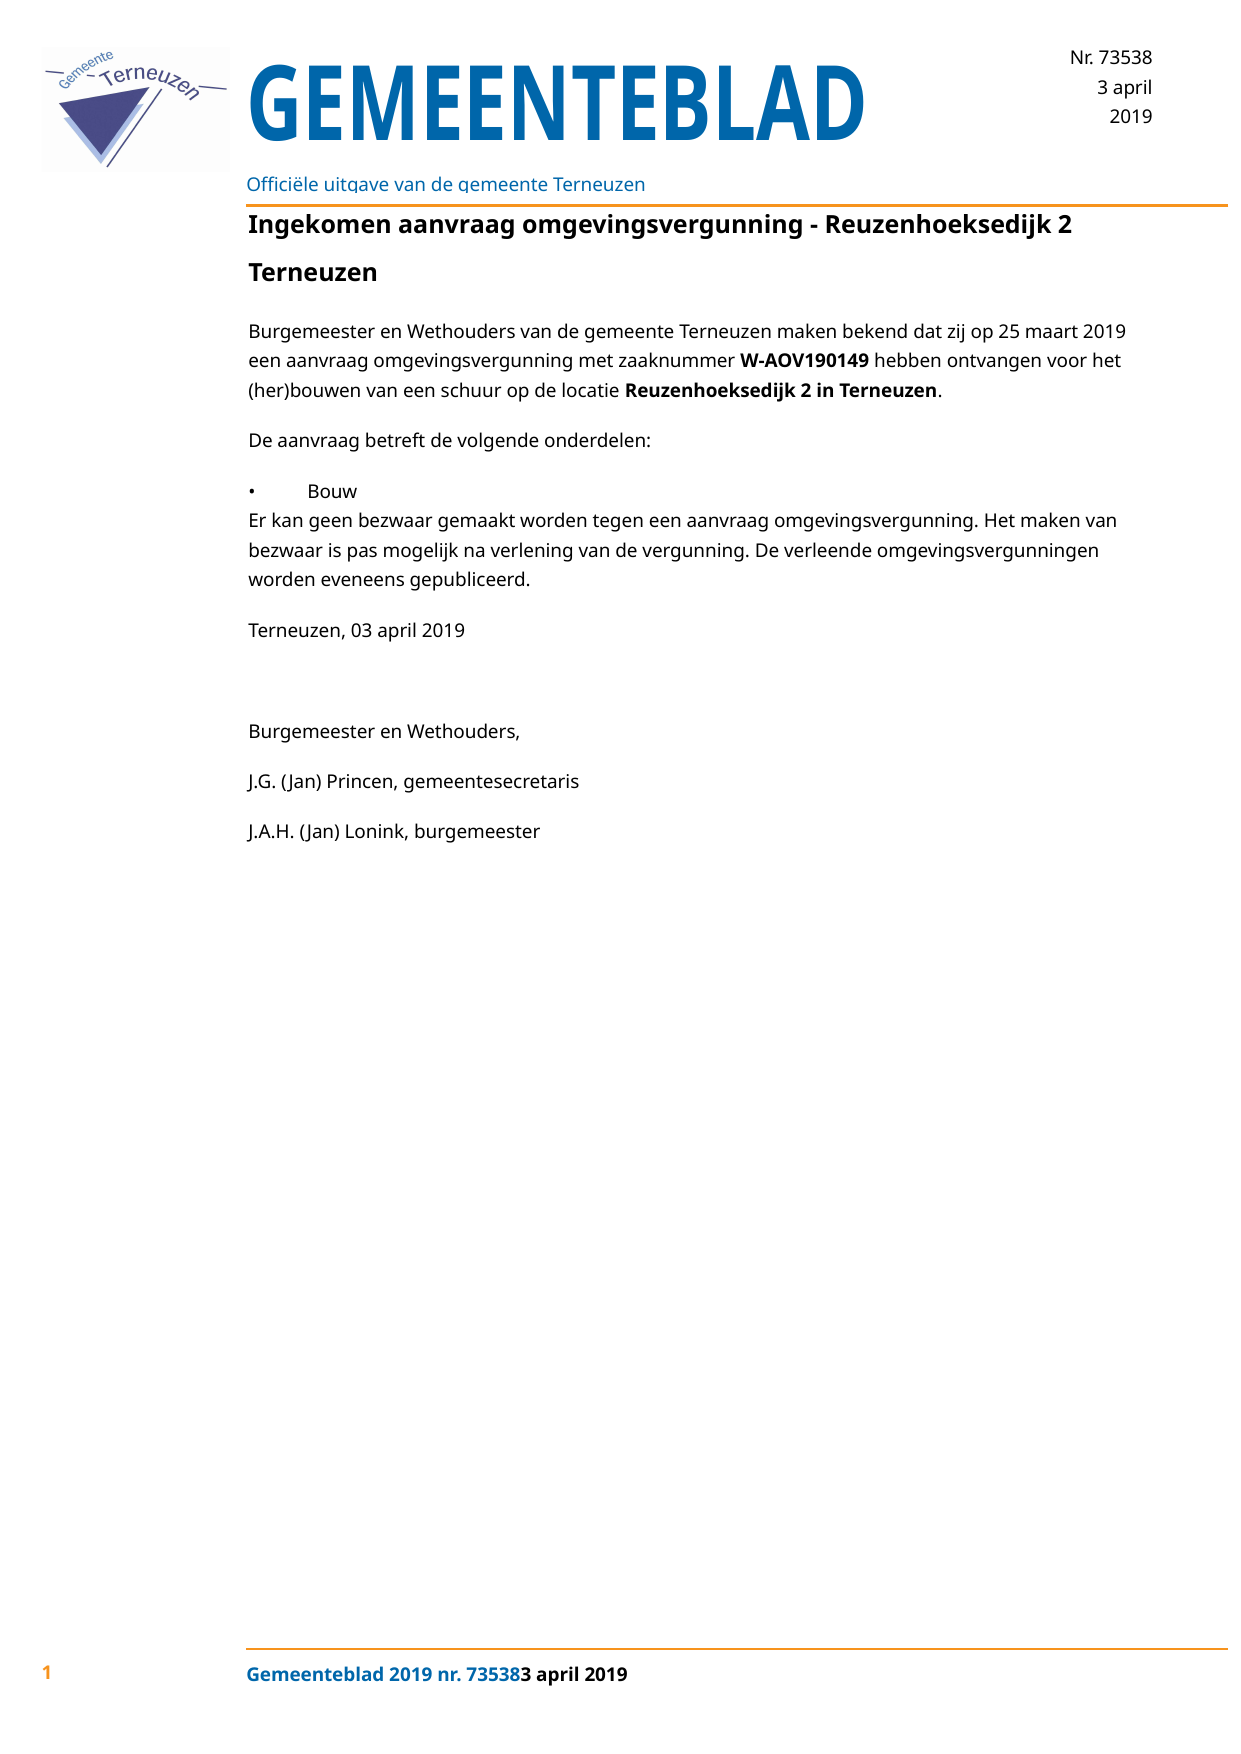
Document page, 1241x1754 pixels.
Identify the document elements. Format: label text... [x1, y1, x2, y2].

text Er kan geen bezwaar gemaakt worden tegen een aanvraag omgevingsvergunning. Het maken van bezwaar is pas mogelijk na verlening van de vergunning. De verleende omgevingsvergunningen worden eveneens gepubliceerd. [248, 507, 1152, 592]
list Bouw [248, 478, 1152, 504]
picture [41, 47, 231, 172]
text Terneuzen, 03 april 2019 [248, 617, 1152, 643]
text Ingekomen aanvraag omgevingsvergunning - Reuzenhoeksedijk 2 Terneuzen [248, 207, 1152, 288]
text J.G. (Jan) Princen, gemeentesecretaris [248, 768, 1152, 794]
text De aanvraag betreft de volgende onderdelen: [248, 427, 1152, 453]
text Burgemeester en Wethouders, [248, 718, 1152, 744]
text Burgemeester en Wethouders van de gemeente Terneuzen maken bekend dat zij op 25 maart 2019 een aanvraag omgevingsvergunning met zaaknummer W-AOV190149 hebben ontvangen voor het (her)bouwen van een schuur op de locatie Reuzenhoeksedijk 2 in Terneuzen. [248, 318, 1152, 403]
text J.A.H. (Jan) Lonink, burgemeester [248, 819, 1152, 844]
